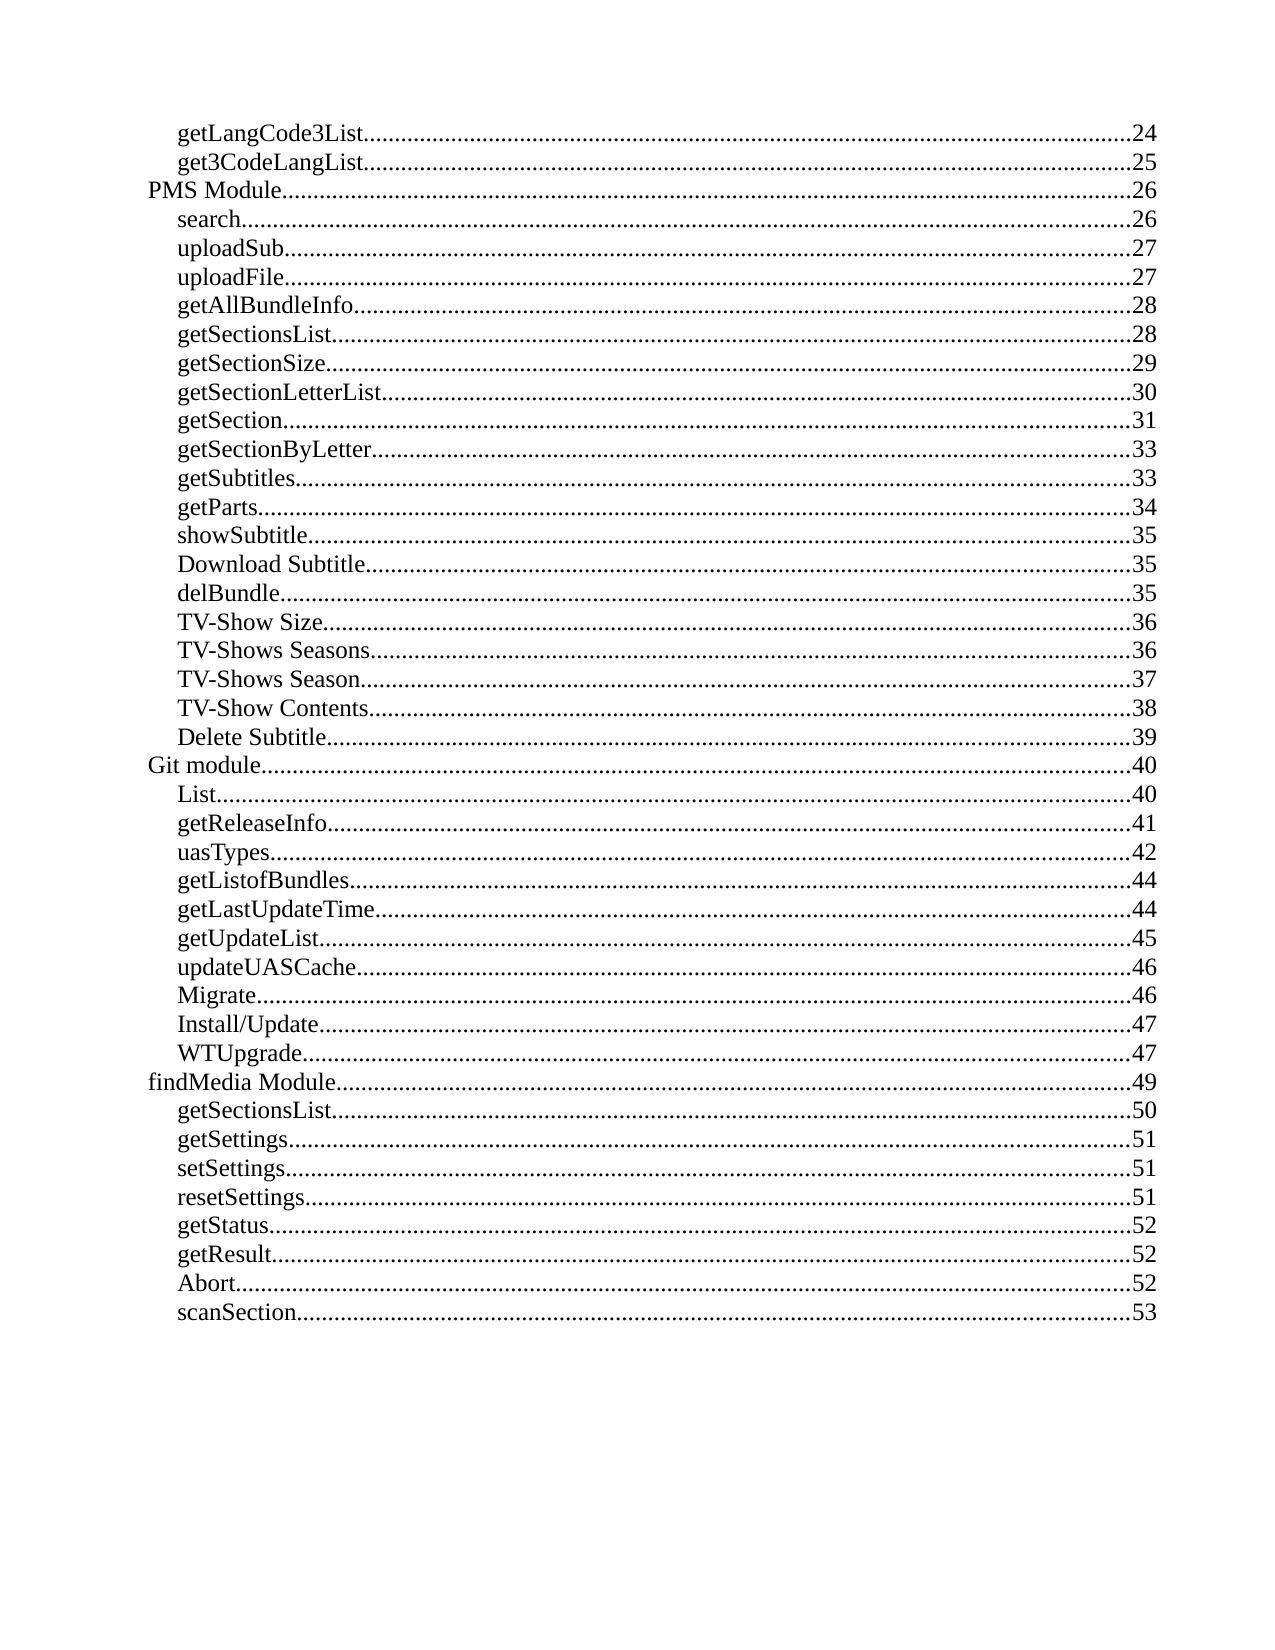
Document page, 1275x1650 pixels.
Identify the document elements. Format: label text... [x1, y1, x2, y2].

text Install/Update 47 [177, 1009, 1157, 1038]
text getSectionsList 50 [177, 1096, 1157, 1124]
text uasTypes 42 [177, 837, 1157, 866]
text uploadFile 27 [177, 262, 1157, 291]
text getSectionSize 29 [177, 348, 1157, 377]
text getLangCode3List 24 [177, 118, 1157, 147]
text Git module 40 [148, 751, 1157, 779]
text PMS Module 26 [148, 176, 1157, 204]
text getSectionLetterList 30 [177, 377, 1157, 406]
text uploadSub 27 [177, 233, 1157, 262]
text getReleaseInfo 41 [177, 808, 1157, 837]
text getUpdateList 45 [177, 923, 1157, 952]
text getSection 31 [177, 406, 1157, 434]
text Delete Subtitle 39 [177, 722, 1157, 751]
text showSubtitle 35 [177, 521, 1157, 549]
text setSettings 51 [177, 1153, 1157, 1182]
text TV-Shows Seasons 36 [177, 636, 1157, 664]
text getSectionsList 28 [177, 319, 1157, 348]
text Abort 52 [177, 1268, 1157, 1297]
text updateUASCache 46 [177, 952, 1157, 981]
text TV-Show Size 36 [177, 607, 1157, 636]
text get3CodeLangList 25 [177, 147, 1157, 176]
text delBundle 35 [177, 578, 1157, 607]
text search 26 [177, 204, 1157, 233]
text getParts 34 [177, 492, 1157, 521]
text TV-Show Contents 38 [177, 693, 1157, 722]
text Download Subtitle 35 [177, 549, 1157, 578]
text getSubtitles 33 [177, 463, 1157, 492]
text getStatus 52 [177, 1211, 1157, 1239]
text getAllBundleInfo 28 [177, 291, 1157, 319]
text getLastUpdateTime 44 [177, 894, 1157, 923]
text TV-Shows Season 37 [177, 664, 1157, 693]
text getListofBundles 44 [177, 866, 1157, 894]
text findMedia Module 49 [148, 1067, 1157, 1096]
text resetSettings 51 [177, 1182, 1157, 1211]
text Migrate 46 [177, 981, 1157, 1009]
text getSettings 51 [177, 1124, 1157, 1153]
text getSectionByLetter 33 [177, 434, 1157, 463]
text scanSection 53 [177, 1297, 1157, 1326]
text List 40 [177, 779, 1157, 808]
text getResult 52 [177, 1239, 1157, 1268]
text WTUpgrade 47 [177, 1038, 1157, 1067]
